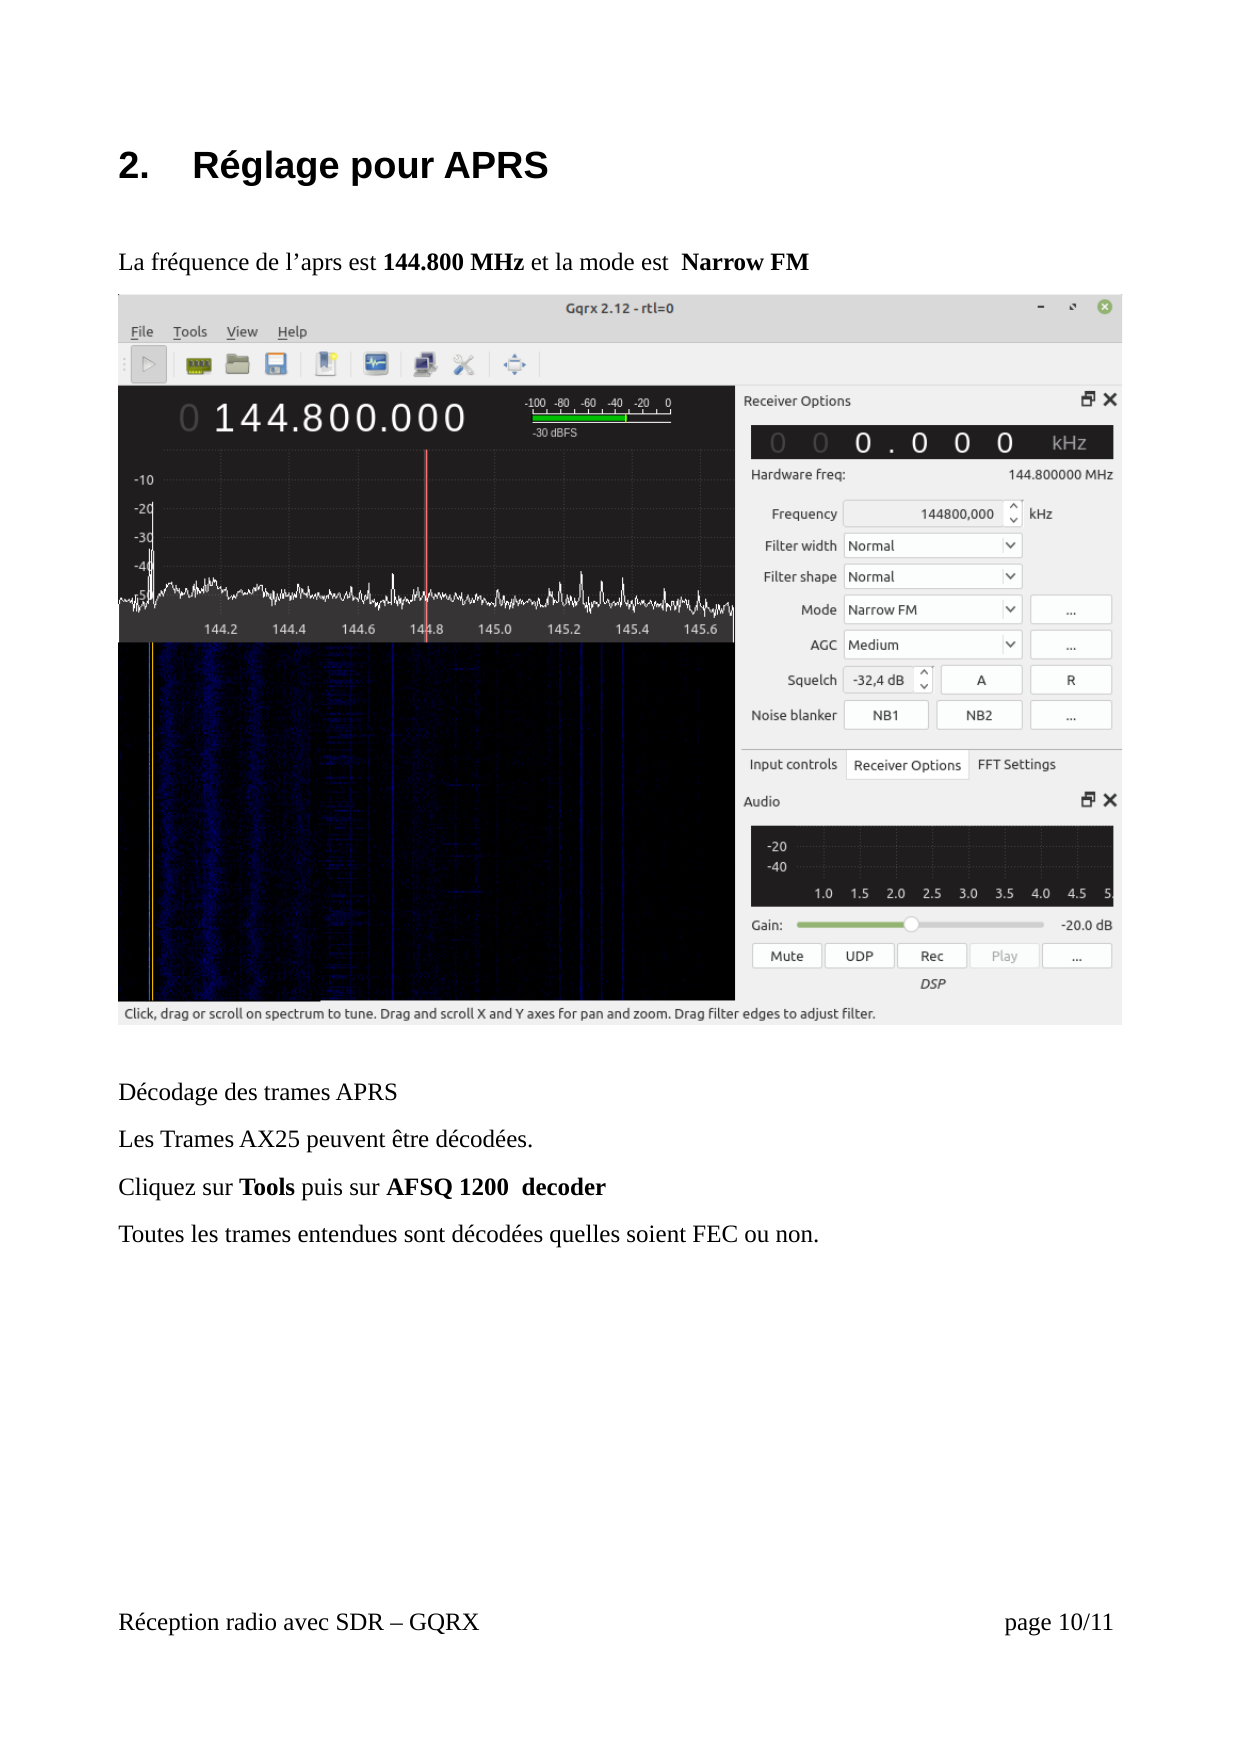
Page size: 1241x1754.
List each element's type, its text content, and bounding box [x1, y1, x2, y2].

text Décodage des trames APRS [118, 1077, 1122, 1105]
text Toutes les trames entendues sont décodées quelles soient FEC ou non. [118, 1219, 1122, 1248]
text Cliquez sur Tools puis sur AFSQ 1200 decoder [118, 1172, 1122, 1201]
text Les Trames AX25 peuvent être décodées. [118, 1124, 1122, 1153]
picture [118, 294, 1123, 1025]
text La fréquence de l’aprs est 144.800 MHz et la mode est Narrow FM [118, 247, 1122, 276]
subtitle Réglage pour APRS [118, 143, 1122, 187]
